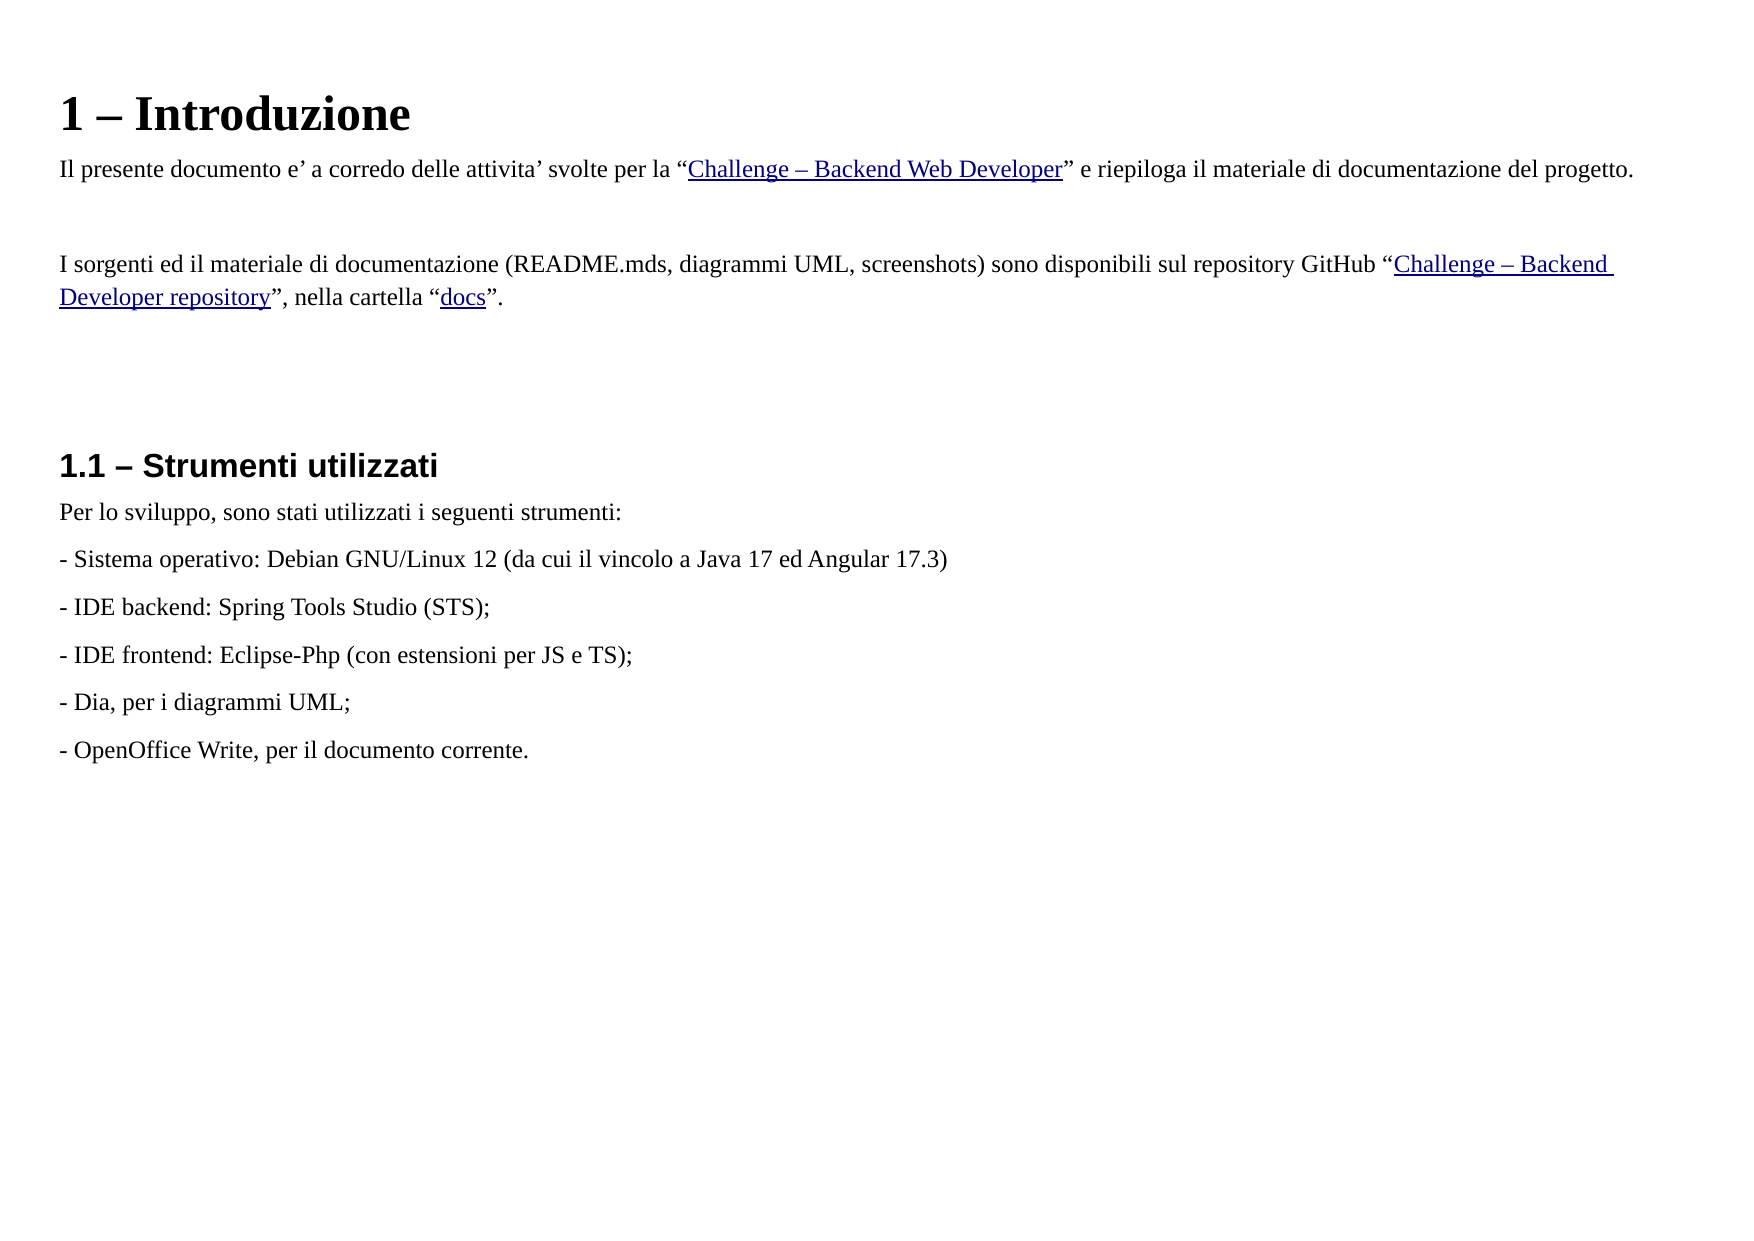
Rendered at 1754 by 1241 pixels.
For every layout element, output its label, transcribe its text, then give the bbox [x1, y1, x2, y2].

text - OpenOffice Write, per il documento corrente. [59, 735, 1695, 764]
text Il presente documento e’ a corredo delle attivita’ svolte per la “Challenge – Backend Web Developer” e riepiloga il materiale di documentazione del progetto. [59, 154, 1695, 183]
subtitle 1 – Introduzione [59, 84, 1695, 142]
text - IDE backend: Spring Tools Studio (STS); [59, 592, 1695, 621]
text Per lo sviluppo, sono stati utilizzati i seguenti strumenti: [59, 497, 1695, 526]
subtitle 1.1 – Strumenti utilizzati [59, 446, 1695, 484]
text - Sistema operativo: Debian GNU/Linux 12 (da cui il vincolo a Java 17 ed Angular 17.3) [59, 544, 1695, 573]
text - Dia, per i diagrammi UML; [59, 687, 1695, 716]
text - IDE frontend: Eclipse-Php (con estensioni per JS e TS); [59, 640, 1695, 668]
text I sorgenti ed il materiale di documentazione (README.mds, diagrammi UML, screenshots) sono disponibili sul repository GitHub “Challenge – Backend Developer repository”, nella cartella “docs”. [59, 249, 1695, 311]
